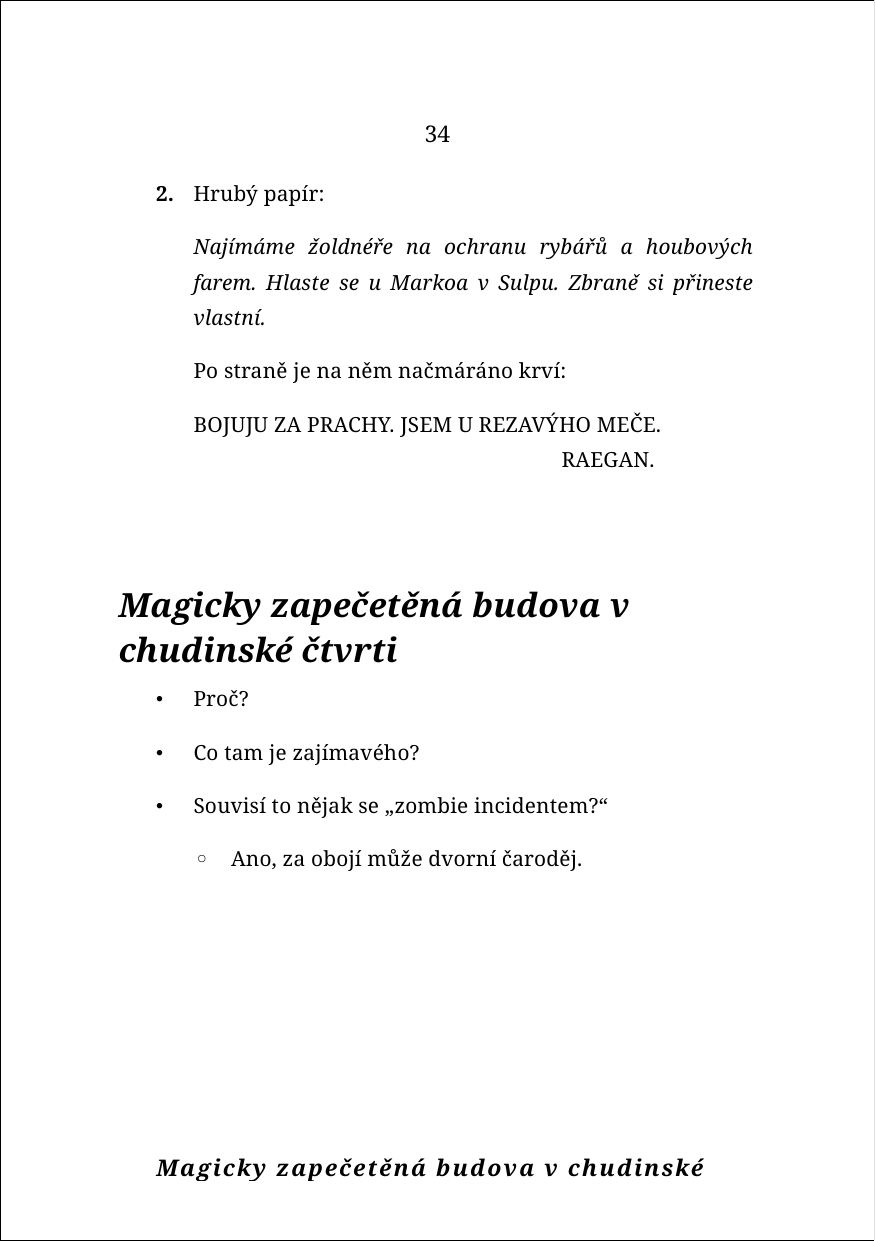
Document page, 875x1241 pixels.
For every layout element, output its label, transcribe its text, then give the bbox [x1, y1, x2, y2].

list Proč? [156, 684, 756, 713]
list Hrubý papír: [156, 179, 756, 207]
subtitle Magicky zapečetěná budova v chudinské čtvrti [118, 582, 756, 673]
list Souvisí to nějak se „zombie incidentem?“ [156, 791, 756, 819]
list Najímáme žoldnéře na ochranu rybářů a houbových farem. Hlaste se u Markoa v Sulpu. Zbraně si přineste vlastní. [156, 232, 756, 332]
list Ano, za obojí může dvorní čaroděj. [193, 844, 756, 873]
list Po straně je na něm načmáráno krví: [156, 356, 756, 385]
list BOJUJU ZA PRACHY. JSEM U REZAVÝHO MEČE. RAEGAN. [156, 410, 756, 474]
list Co tam je zajímavého? [156, 738, 756, 766]
